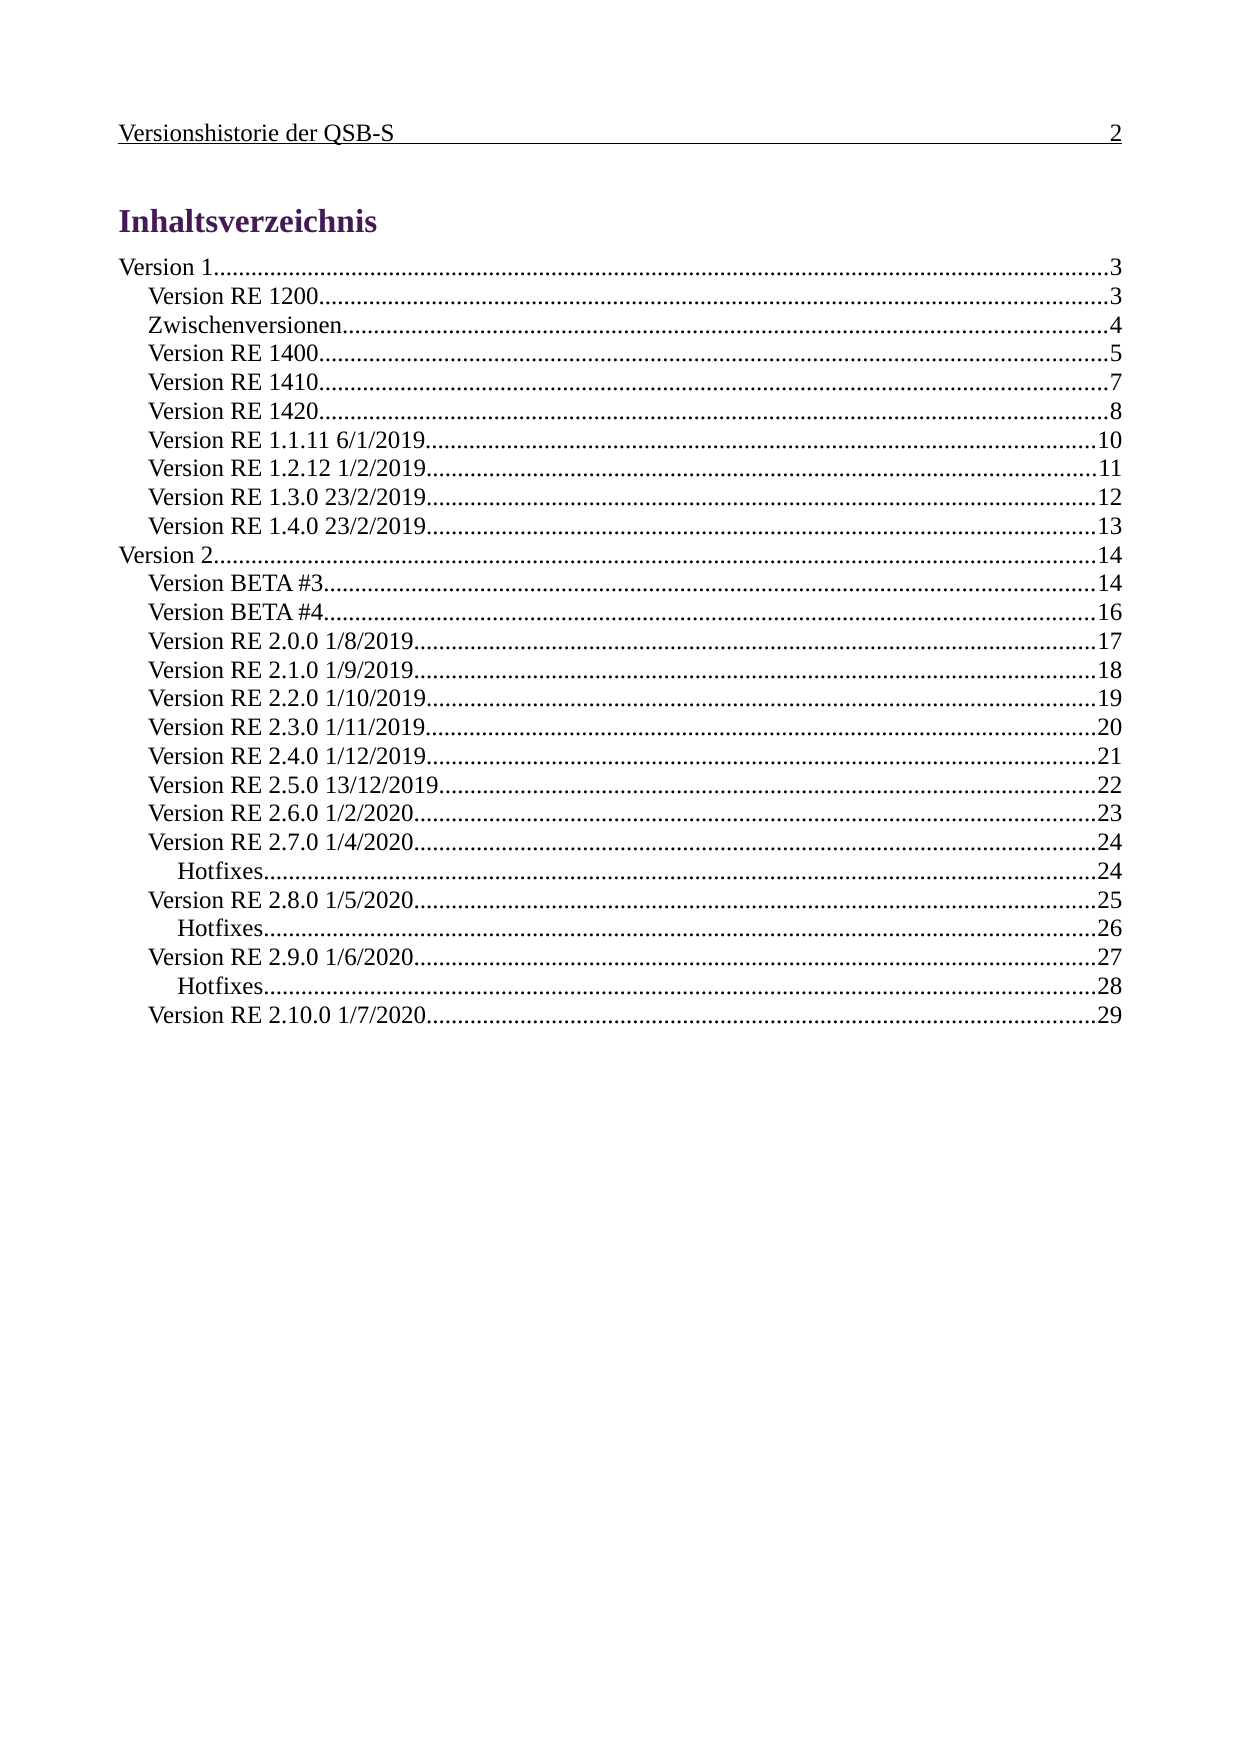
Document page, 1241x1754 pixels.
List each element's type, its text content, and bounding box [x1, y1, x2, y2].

text Version RE 2.5.0 13/12/2019 22 [148, 770, 1122, 798]
text Version RE 2.4.0 1/12/2019 21 [148, 741, 1122, 770]
text Zwischenversionen 4 [148, 310, 1122, 338]
text Version RE 1410 7 [148, 367, 1122, 396]
text Version BETA #4 16 [148, 597, 1122, 626]
text Version RE 2.9.0 1/6/2020 27 [148, 942, 1122, 971]
text Version RE 2.3.0 1/11/2019 20 [148, 712, 1122, 741]
text Version RE 1.1.11 6/1/2019 10 [148, 425, 1122, 453]
text Version 2 14 [118, 540, 1122, 568]
text Version RE 1.2.12 1/2/2019 11 [148, 453, 1122, 482]
subtitle Inhaltsverzeichnis [118, 201, 1122, 240]
text Version RE 2.8.0 1/5/2020 25 [148, 885, 1122, 913]
text Hotfixes 24 [177, 856, 1122, 885]
text Version 1 3 [118, 252, 1122, 281]
text Version RE 2.10.0 1/7/2020 29 [148, 1000, 1122, 1028]
text Version RE 1420 8 [148, 396, 1122, 425]
text Version RE 2.7.0 1/4/2020 24 [148, 827, 1122, 856]
text Hotfixes 28 [177, 971, 1122, 1000]
text Version RE 2.0.0 1/8/2019 17 [148, 626, 1122, 655]
text Version RE 2.2.0 1/10/2019 19 [148, 683, 1122, 712]
text Version RE 1.4.0 23/2/2019 13 [148, 511, 1122, 540]
text Version RE 1.3.0 23/2/2019 12 [148, 482, 1122, 511]
text Version RE 1400 5 [148, 338, 1122, 367]
text Hotfixes 26 [177, 913, 1122, 942]
text Version RE 2.6.0 1/2/2020 23 [148, 798, 1122, 827]
text Version RE 1200 3 [148, 281, 1122, 310]
text Version BETA #3 14 [148, 568, 1122, 597]
text Version RE 2.1.0 1/9/2019 18 [148, 655, 1122, 683]
